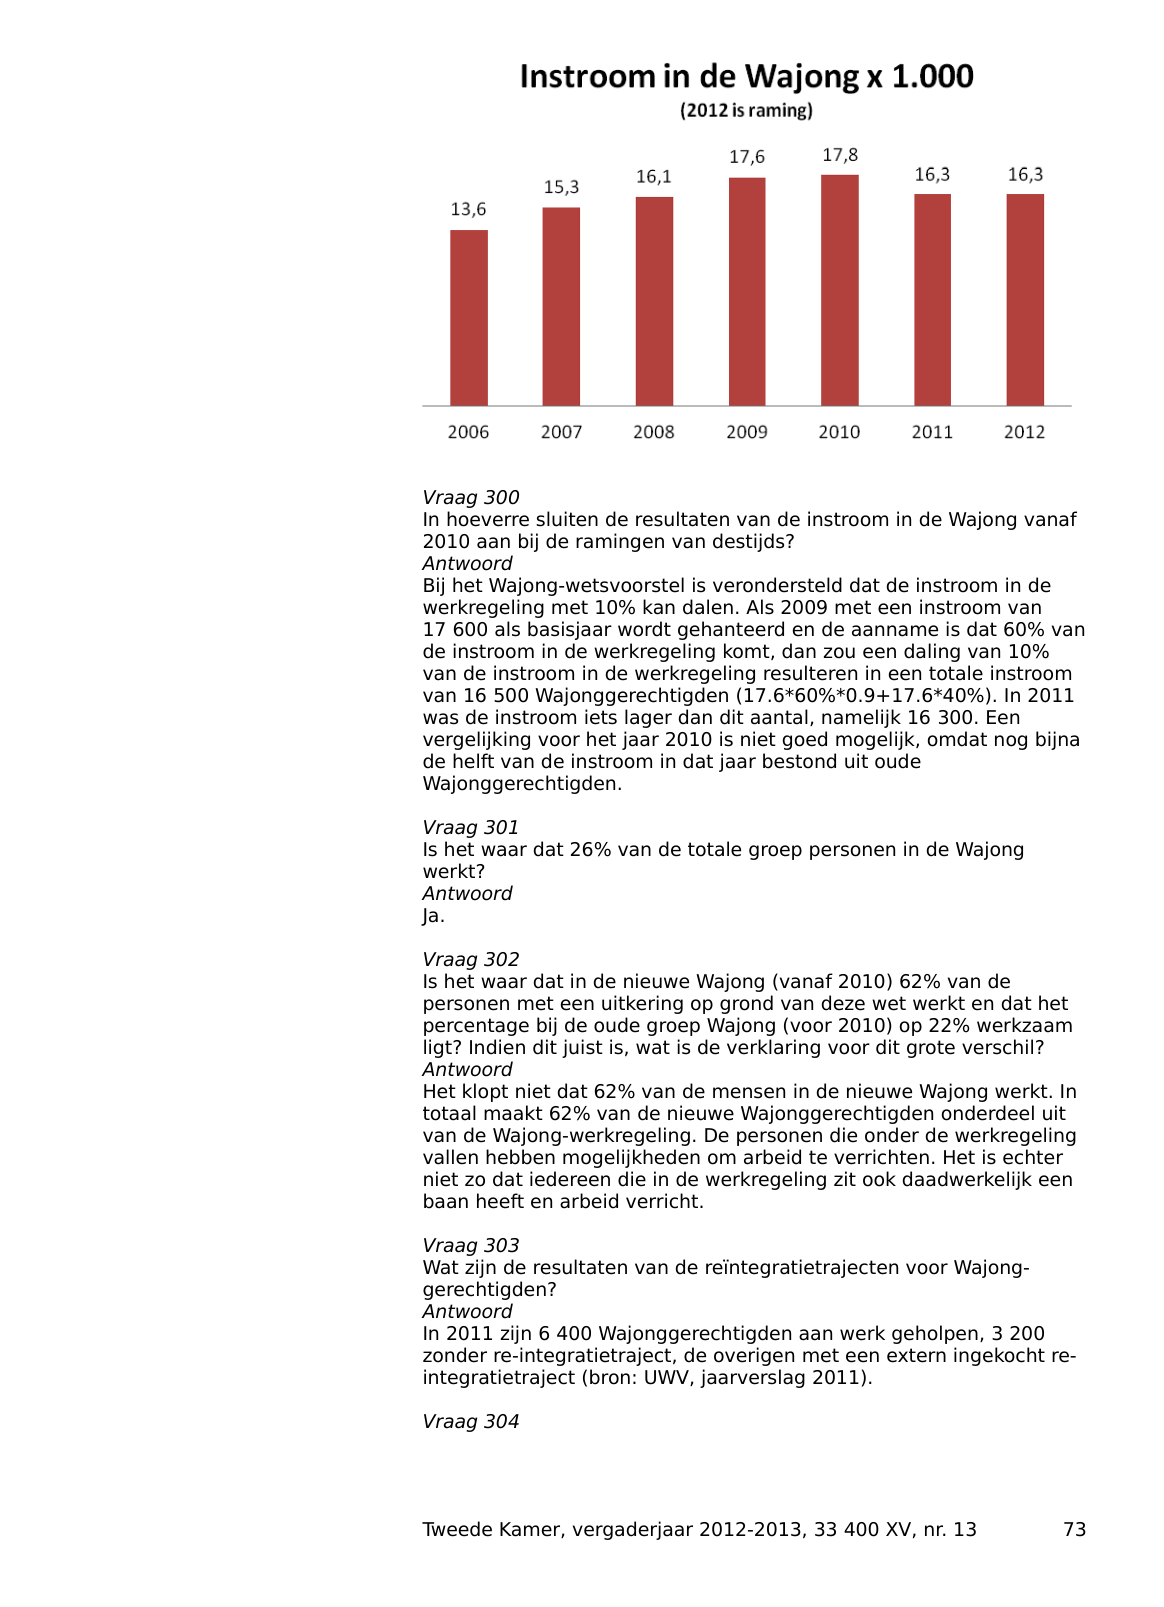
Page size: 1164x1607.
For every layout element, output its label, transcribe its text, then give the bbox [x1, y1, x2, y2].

text In 2011 zijn 6 400 Wajonggerechtigden aan werk geholpen, 3 200 zonder re-integratietraject, de overigen met een extern ingekocht re-integratietraject (bron: UWV, jaarverslag 2011). [422, 1323, 1087, 1389]
text Bij het Wajong-wetsvoorstel is verondersteld dat de instroom in de werkregeling met 10% kan dalen. Als 2009 met een instroom van 17 600 als basisjaar wordt gehanteerd en de aanname is dat 60% van de instroom in de werkregeling komt, dan zou een daling van 10% van de instroom in de werkregeling resulteren in een totale instroom van 16 500 Wajonggerechtigden (17.6*60%*0.9+17.6*40%). In 2011 was de instroom iets lager dan dit aantal, namelijk 16 300. Een vergelijking voor het jaar 2010 is niet goed mogelijk, omdat nog bijna de helft van de instroom in dat jaar bestond uit oude Wajonggerechtigden. [422, 575, 1087, 795]
text Wat zijn de resultaten van de reïntegratietrajecten voor Wajong-gerechtigden? [422, 1257, 1087, 1301]
text Antwoord [422, 1059, 1087, 1081]
text Antwoord [422, 883, 1087, 905]
text Is het waar dat 26% van de totale groep personen in de Wajong werkt? [422, 839, 1087, 883]
text Vraag 303 [422, 1235, 1087, 1257]
text In hoeverre sluiten de resultaten van de instroom in de Wajong vanaf 2010 aan bij de ramingen van destijds? [422, 509, 1087, 553]
text Antwoord [422, 1301, 1087, 1323]
text Vraag 300 [422, 487, 1087, 509]
text Het klopt niet dat 62% van de mensen in de nieuwe Wajong werkt. In totaal maakt 62% van de nieuwe Wajonggerechtigden onderdeel uit van de Wajong-werkregeling. De personen die onder de werkregeling vallen hebben mogelijkheden om arbeid te verrichten. Het is echter niet zo dat iedereen die in de werkregeling zit ook daadwerkelijk een baan heeft en arbeid verricht. [422, 1081, 1087, 1213]
text Ja. [422, 905, 1087, 927]
text Vraag 302 [422, 949, 1087, 971]
text Vraag 301 [422, 817, 1087, 839]
text Is het waar dat in de nieuwe Wajong (vanaf 2010) 62% van de personen met een uitkering op grond van deze wet werkt en dat het percentage bij de oude groep Wajong (voor 2010) op 22% werkzaam ligt? Indien dit juist is, wat is de verklaring voor dit grote verschil? [422, 971, 1087, 1059]
text Vraag 304 [422, 1411, 1087, 1433]
picture [422, 59, 1072, 443]
text Antwoord [422, 553, 1087, 575]
